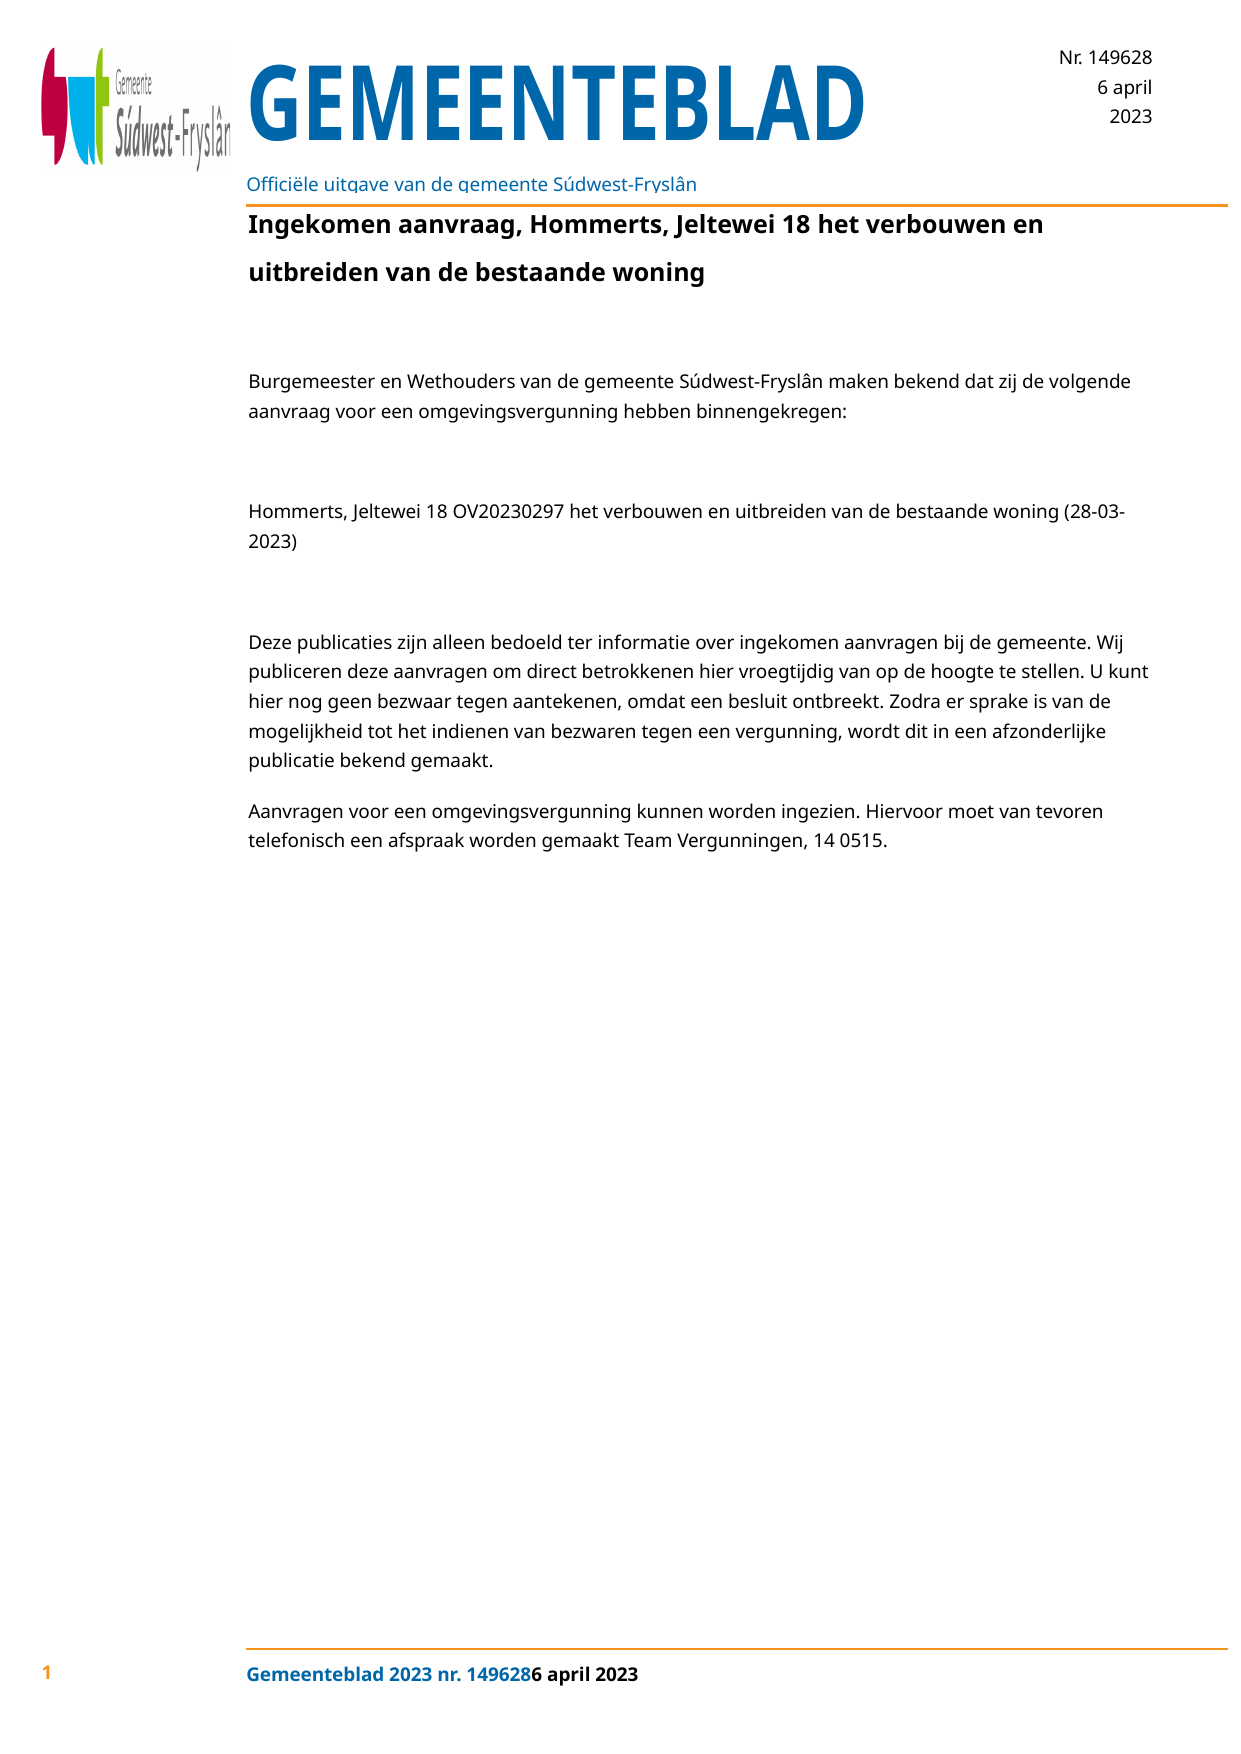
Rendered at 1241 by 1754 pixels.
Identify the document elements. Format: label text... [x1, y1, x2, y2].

text Ingekomen aanvraag, Hommerts, Jeltewei 18 het verbouwen en uitbreiden van de bestaande woning [248, 207, 1152, 288]
text Deze publicaties zijn alleen bedoeld ter informatie over ingekomen aanvragen bij de gemeente. Wij publiceren deze aanvragen om direct betrokkenen hier vroegtijdig van op de hoogte te stellen. U kunt hier nog geen bezwaar tegen aantekenen, omdat een besluit ontbreekt. Zodra er sprake is van de mogelijkheid tot het indienen van bezwaren tegen een vergunning, wordt dit in een afzonderlijke publicatie bekend gemaakt. [248, 629, 1152, 773]
text Hommerts, Jeltewei 18 OV20230297 het verbouwen en uitbreiden van de bestaande woning (28-03-2023) [248, 499, 1152, 554]
text Aanvragen voor een omgevingsvergunning kunnen worden ingezien. Hiervoor moet van tevoren telefonisch een afspraak worden gemaakt Team Vergunningen, 14 0515. [248, 798, 1152, 853]
picture [41, 47, 231, 172]
text Burgemeester en Wethouders van de gemeente Súdwest-Fryslân maken bekend dat zij de volgende aanvraag voor een omgevingsvergunning hebben binnengekregen: [248, 368, 1152, 424]
